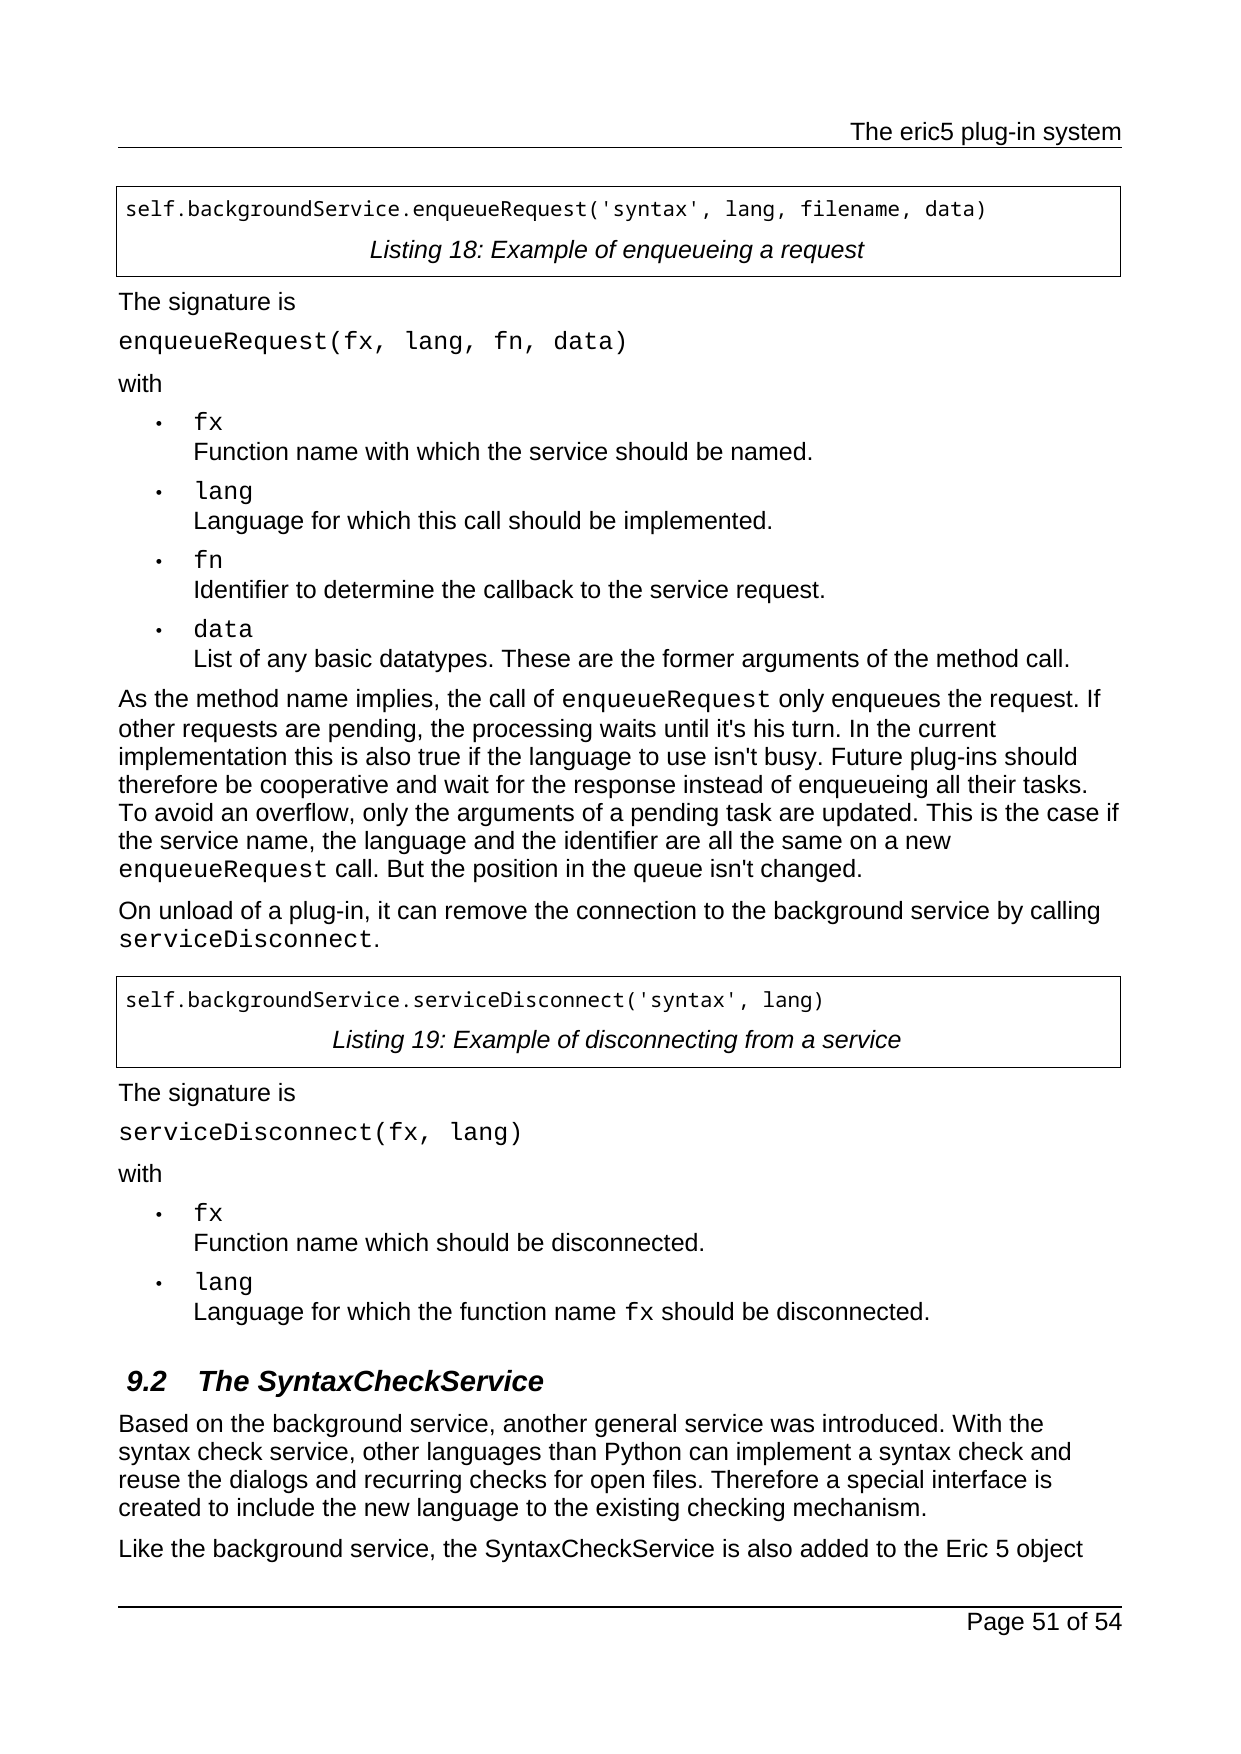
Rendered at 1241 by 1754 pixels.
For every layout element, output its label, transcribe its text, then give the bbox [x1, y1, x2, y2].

list data List of any basic datatypes. These are the former arguments of the method call. [156, 616, 1122, 672]
text On unload of a plug-in, it can remove the connection to the background service by calling serviceDisconnect. [118, 897, 1122, 955]
subtitle The SyntaxCheckService [118, 1365, 1122, 1398]
text The signature is [117, 977, 1120, 1067]
list lang Language for which the function name fx should be disconnected. [156, 1269, 1122, 1328]
list Listing 19: Example of disconnecting from a service [125, 1026, 1112, 1054]
list self.backgroundService.serviceDisconnect('syntax', lang) [125, 985, 1112, 1014]
text As the method name implies, the call of enqueueRequest only enqueues the request. If other requests are pending, the processing waits until it's his turn. In the current implementation this is also true if the language to use isn't busy. Future plug-ins should therefore be cooperative and wait for the response instead of enqueueing all their tasks. To avoid an overflow, only the arguments of a pending task are updated. This is the case if the service name, the language and the identifier are all the same on a new enqueueRequest call. But the position in the queue isn't changed. [118, 685, 1122, 885]
text serviceDisconnect(fx, lang) [118, 1119, 1122, 1148]
list fx Function name which should be disconnected. [156, 1201, 1122, 1257]
text Like the background service, the SyntaxCheckService is also added to the Eric 5 object [118, 1534, 1122, 1562]
list fx Function name with which the service should be named. [156, 410, 1122, 466]
text The signature is [118, 177, 1122, 316]
text The signature is [118, 968, 1122, 1107]
text The signature is [117, 187, 1120, 276]
text Based on the background service, another general service was introduced. With the syntax check service, other languages than Python can implement a syntax check and reuse the dialogs and recurring checks for open files. Therefore a special interface is created to include the new language to the existing checking mechanism. [118, 1410, 1122, 1522]
list Listing 18: Example of enqueueing a request [125, 236, 1112, 263]
text with [118, 1160, 1122, 1188]
list fn Identifier to determine the callback to the service request. [156, 547, 1122, 604]
list lang Language for which this call should be implemented. [156, 479, 1122, 535]
list self.backgroundService.enqueueRequest('syntax', lang, filename, data) [125, 194, 1112, 223]
text with [118, 369, 1122, 397]
text enqueueRequest(fx, lang, fn, data) [118, 329, 1122, 357]
